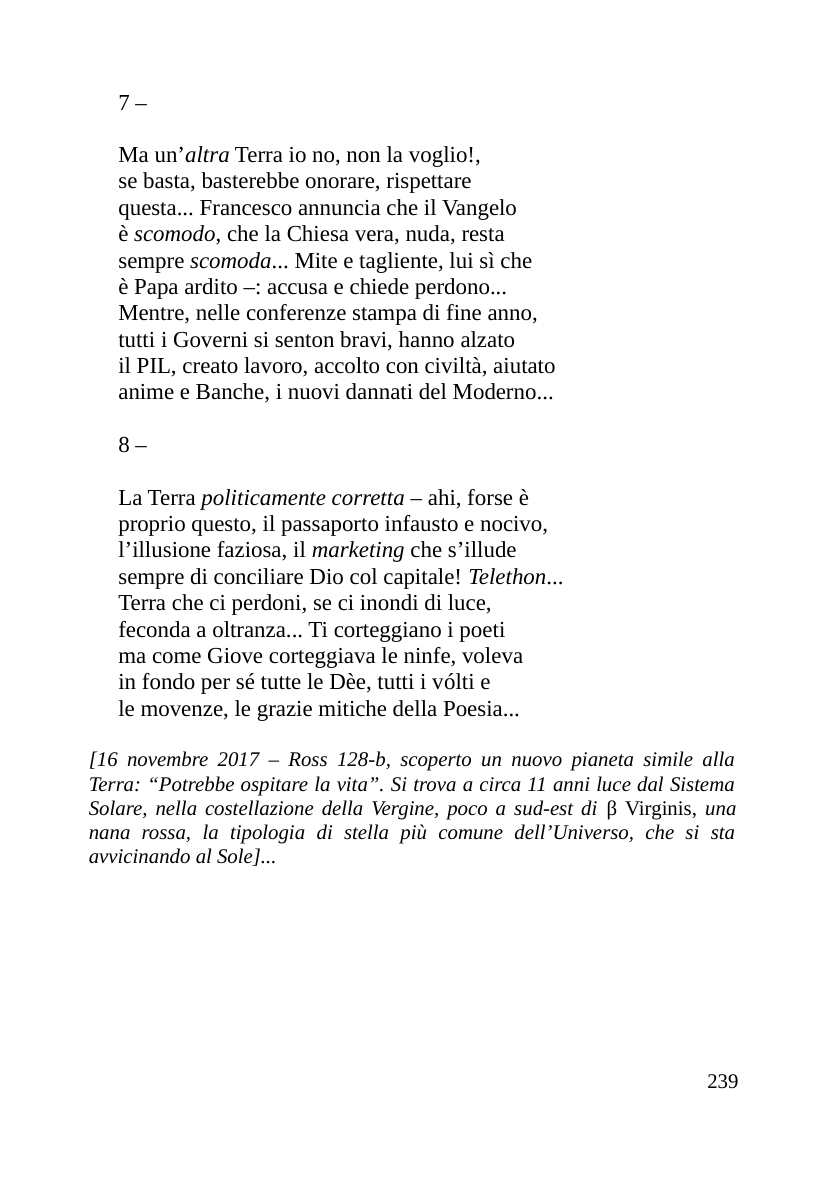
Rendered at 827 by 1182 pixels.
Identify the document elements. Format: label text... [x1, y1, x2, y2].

text proprio questo, il passaporto infausto e nocivo, [88, 510, 738, 537]
text 7 – [88, 88, 738, 115]
text in fondo per sé tutte le Dèe, tutti i vólti e [88, 668, 738, 695]
text anime e Banche, i nuovi dannati del Moderno... [88, 378, 738, 405]
text Ma un’altra Terra io no, non la voglio!, [88, 141, 738, 168]
text è scomodo, che la Chiesa vera, nuda, resta [88, 220, 738, 247]
text il PIL, creato lavoro, accolto con civiltà, aiutato [88, 352, 738, 378]
text [16 novembre 2017 – Ross 128-b, scoperto un nuovo pianeta simile alla Terra: “Potrebbe ospitare la vita”. Si trova a circa 11 anni luce dal Sistema Solare, nella costellazione della Vergine, poco a sud-est di β Virginis, una nana rossa, la tipologia di stella più comune dell’Universo, che si sta avvicinando al Sole]... [88, 747, 738, 868]
text questa... Francesco annuncia che il Vangelo [88, 194, 738, 220]
text La Terra politicamente corretta – ahi, forse è [88, 484, 738, 510]
text tutti i Governi si senton bravi, hanno alzato [88, 326, 738, 352]
text 8 – [88, 431, 738, 457]
text sempre di conciliare Dio col capitale! Telethon... [88, 563, 738, 589]
text sempre scomoda... Mite e tagliente, lui sì che [88, 247, 738, 273]
text se basta, basterebbe onorare, rispettare [88, 168, 738, 194]
text feconda a oltranza... Ti corteggiano i poeti [88, 616, 738, 642]
text ma come Giove corteggiava le ninfe, voleva [88, 642, 738, 668]
text Mentre, nelle conferenze stampa di fine anno, [88, 299, 738, 326]
text le movenze, le grazie mitiche della Poesia... [88, 695, 738, 721]
text l’illusione faziosa, il marketing che s’illude [88, 537, 738, 563]
text è Papa ardito –: accusa e chiede perdono... [88, 273, 738, 299]
text Terra che ci perdoni, se ci inondi di luce, [88, 589, 738, 616]
